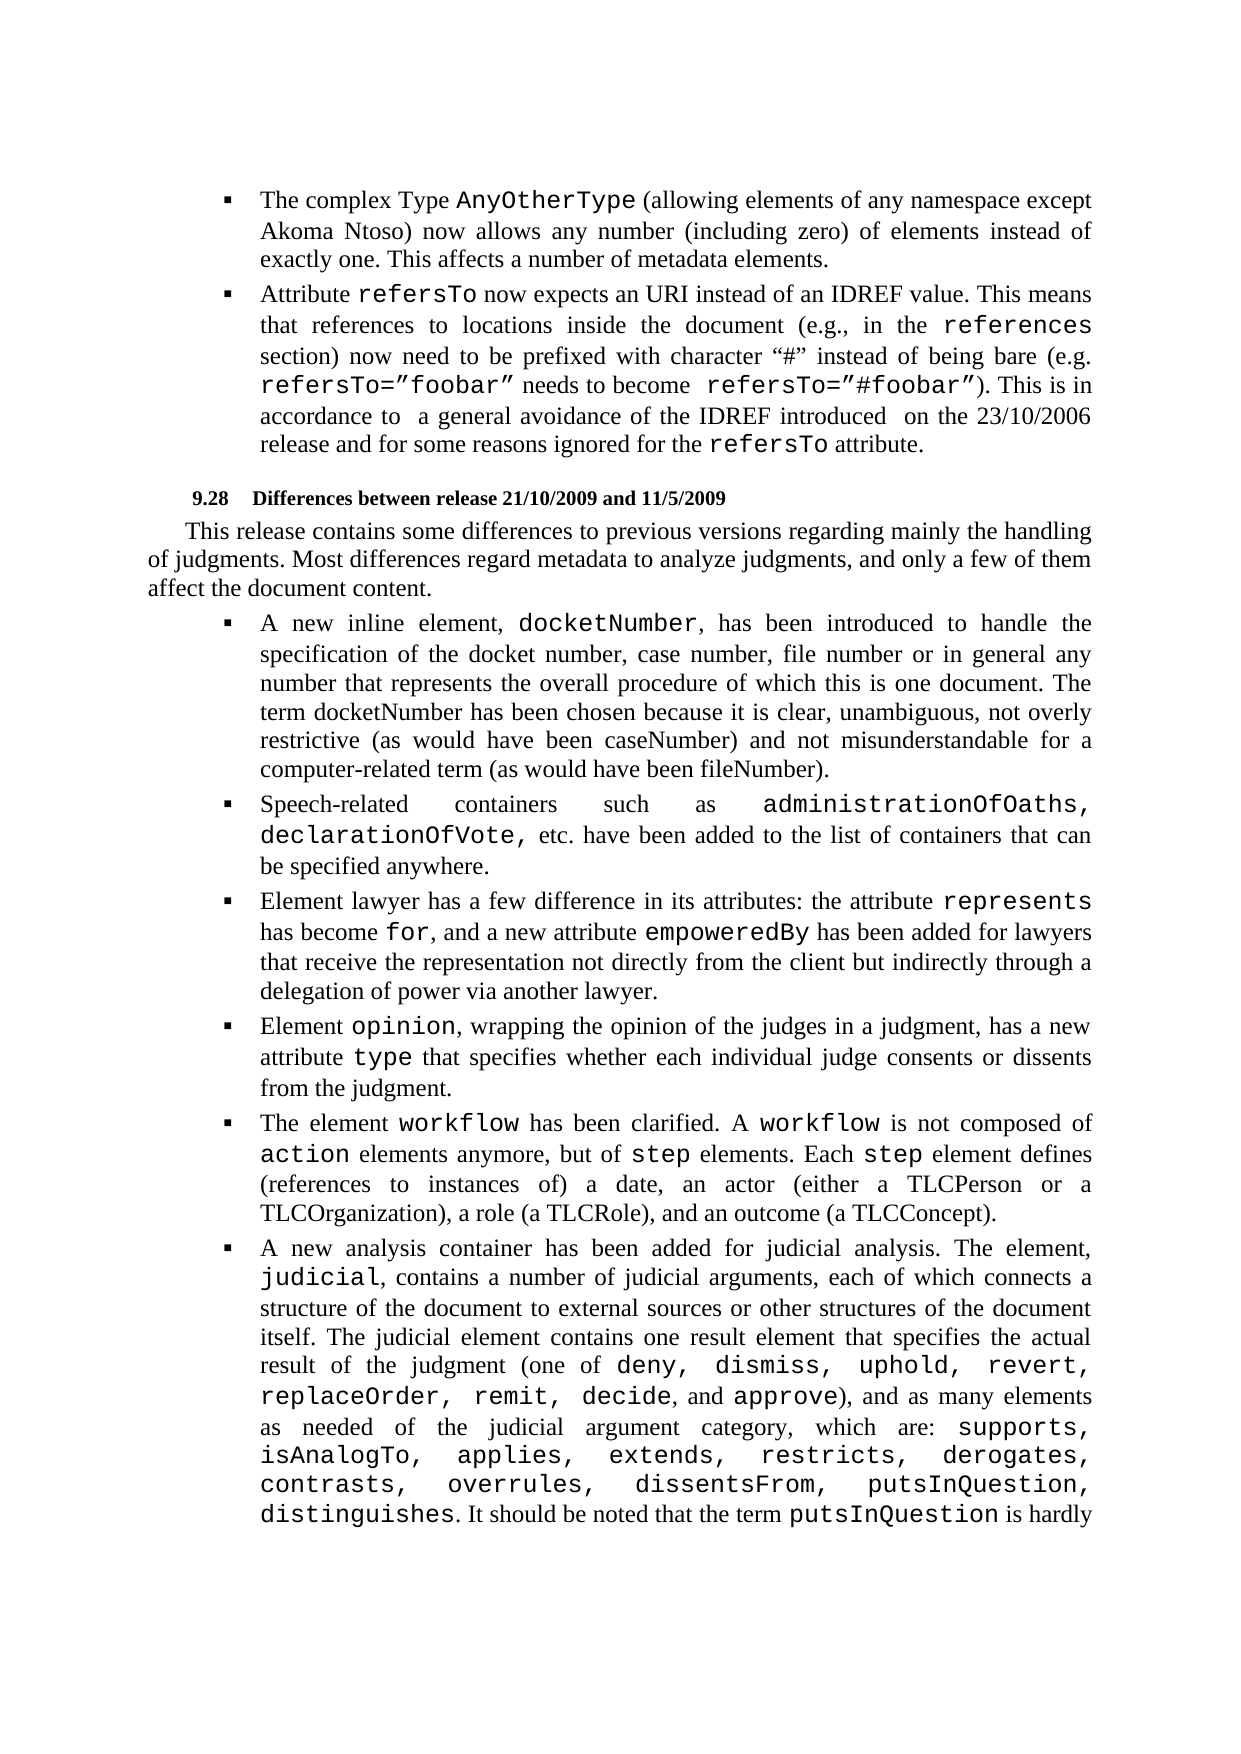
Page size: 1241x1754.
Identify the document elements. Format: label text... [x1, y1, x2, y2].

list A new analysis container has been added for judicial analysis. The element, judicial, contains a number of judicial arguments, each of which connects a structure of the document to external sources or other structures of the document itself. The judicial element contains one result element that specifies the actual result of the judgment (one of deny, dismiss, uphold, revert, replaceOrder, remit, decide, and approve), and as many elements as needed of the judicial argument category, which are: supports, isAnalogTo, applies, extends, restricts, derogates, contrasts, overrules, dissentsFrom, putsInQuestion, distinguishes. It should be noted that the term putsInQuestion is hardly [222, 1233, 1092, 1530]
list The element workflow has been clarified. A workflow is not composed of action elements anymore, but of step elements. Each step element defines (references to instances of) a date, an actor (either a TLCPerson or a TLCOrganization), a role (a TLCRole), and an outcome (a TLCConcept). [222, 1108, 1092, 1227]
list Speech-related containers such as administrationOfOaths, declarationOfVote, etc. have been added to the list of containers that can be specified anywhere. [222, 789, 1092, 879]
list Attribute refersTo now expects an URI instead of an IDREF value. This means that references to locations inside the document (e.g., in the references section) now need to be prefixed with character “#” instead of being bare (e.g. refersTo=”foobar” needs to become refersTo=”#foobar”). This is in accordance to a general avoidance of the IDREF introduced on the 23/10/2006 release and for some reasons ignored for the refersTo attribute. [222, 279, 1092, 460]
list Element lawyer has a few difference in its attributes: the attribute represents has become for, and a new attribute empoweredBy has been added for lawyers that receive the representation not directly from the client but indirectly through a delegation of power via another lawyer. [222, 886, 1092, 1005]
subtitle Differences between release 21/10/2009 and 11/5/2009 [192, 485, 1092, 509]
list A new inline element, docketNumber, has been introduced to handle the specification of the docket number, case number, file number or in general any number that represents the overall procedure of which this is one document. The term docketNumber has been chosen because it is clear, unambiguous, not overly restrictive (as would have been caseNumber) and not misunderstandable for a computer-related term (as would have been fileNumber). [222, 608, 1092, 783]
list Element opinion, wrapping the opinion of the judges in a judgment, has a new attribute type that specifies whether each individual judge consents or dissents from the judgment. [222, 1011, 1092, 1102]
list The complex Type AnyOtherType (allowing elements of any namespace except Akoma Ntoso) now allows any number (including zero) of elements instead of exactly one. This affects a number of metadata elements. [222, 185, 1092, 273]
text This release contains some differences to previous versions regarding mainly the handling of judgments. Most differences regard metadata to analyze judgments, and only a few of them affect the document content. [148, 516, 1092, 602]
